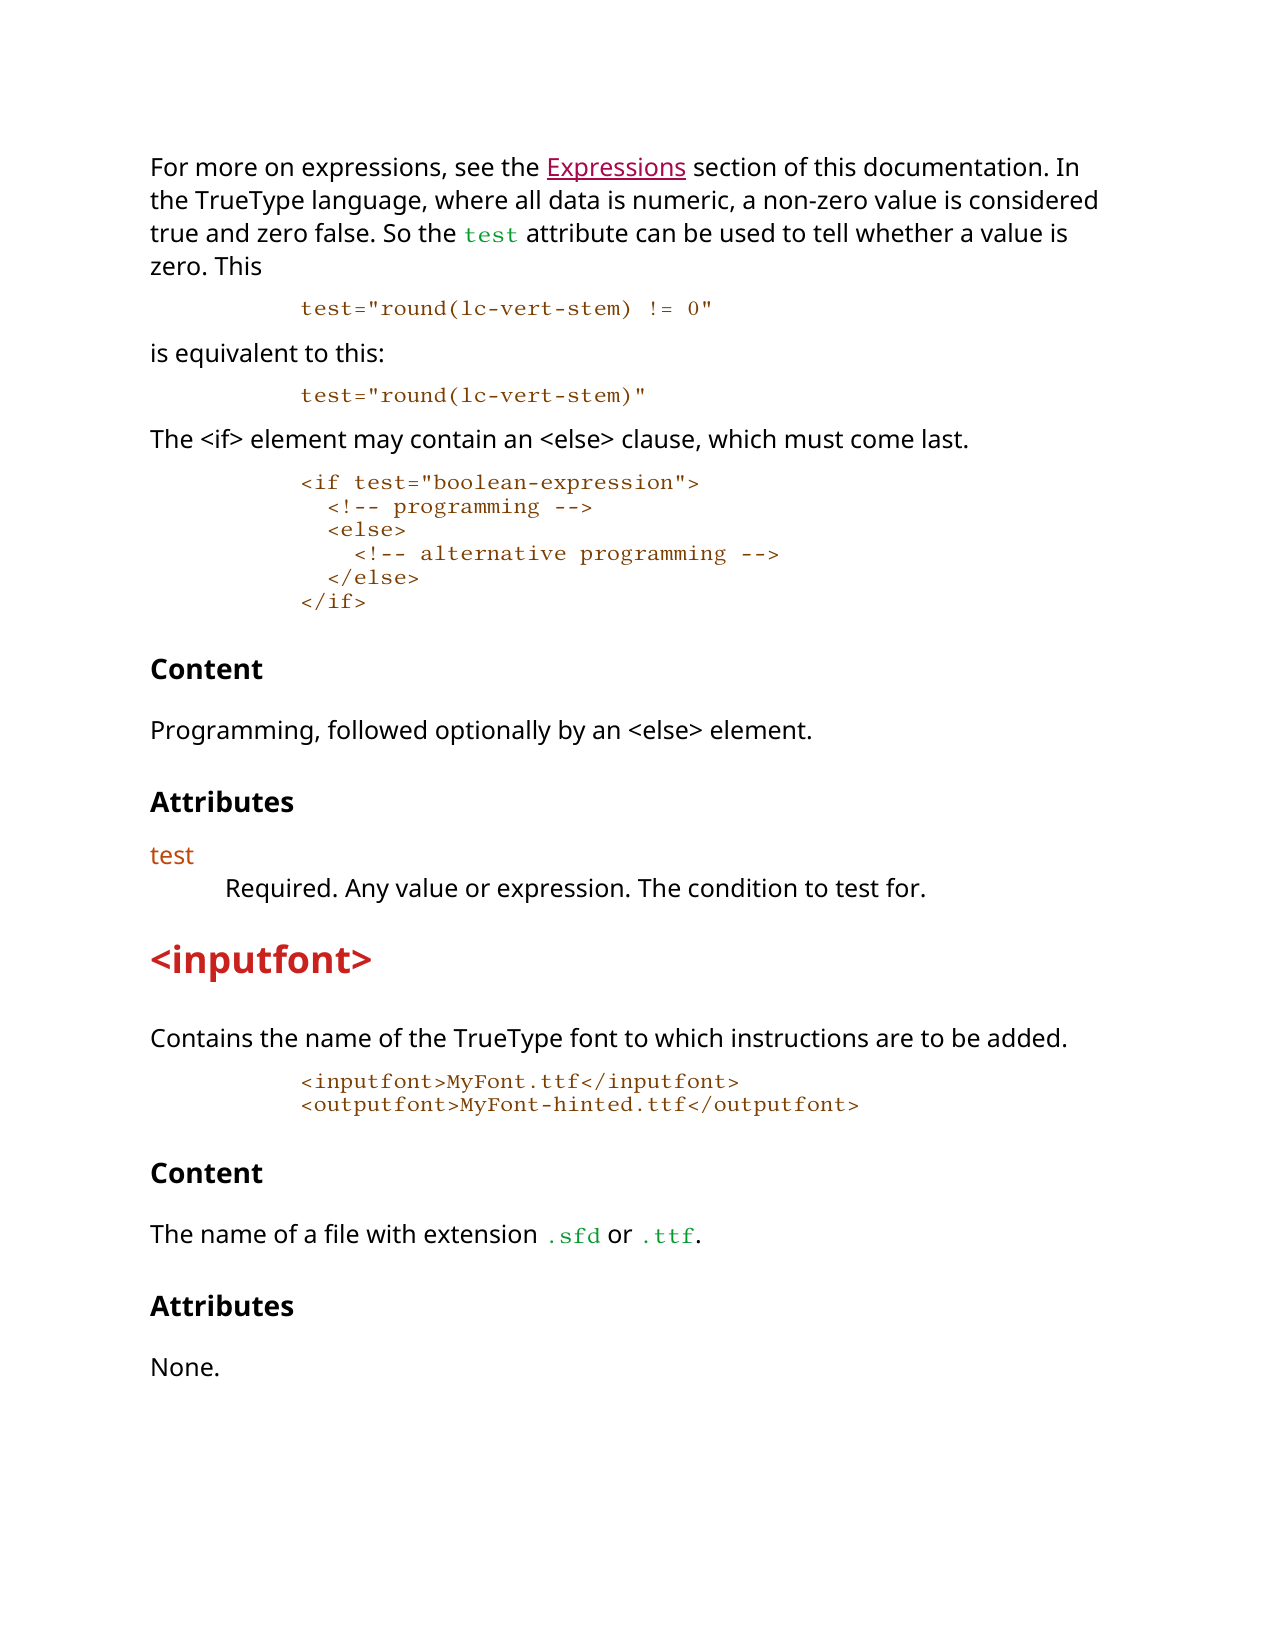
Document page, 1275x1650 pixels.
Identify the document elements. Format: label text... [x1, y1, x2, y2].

text Contains the name of the TrueType font to which instructions are to be added. [150, 1021, 1125, 1054]
text None. [150, 1350, 1125, 1383]
text is equivalent to this: [150, 336, 1125, 369]
text Programming, followed optionally by an <else> element. [150, 713, 1125, 746]
text For more on expressions, see the Expressions section of this documentation. In the TrueType language, where all data is numeric, a non-zero value is considered true and zero false. So the test attribute can be used to tell whether a value is zero. This [150, 150, 1125, 282]
text <if test="boolean-expression"> <!-- programming --> <else> <!-- alternative programming --> </else> </if> [300, 471, 1125, 613]
text The <if> element may contain an <else> clause, which must come last. [150, 423, 1125, 456]
subtitle Attributes [150, 1286, 1125, 1324]
text The name of a file with extension .sfd or .ttf. [150, 1217, 1125, 1250]
text test="round(lc-vert-stem) != 0" [300, 297, 1125, 321]
text <inputfont>MyFont.ttf</inputfont> <outputfont>MyFont-hinted.ttf</outputfont> [300, 1069, 1125, 1117]
subtitle Content [150, 649, 1125, 687]
text test="round(lc-vert-stem)" [300, 384, 1125, 408]
text Required. Any value or expression. The condition to test for. [225, 871, 1125, 904]
subtitle <inputfont> [150, 934, 1125, 985]
subtitle Attributes [150, 782, 1125, 820]
subtitle Content [150, 1153, 1125, 1191]
text test [150, 838, 1125, 871]
